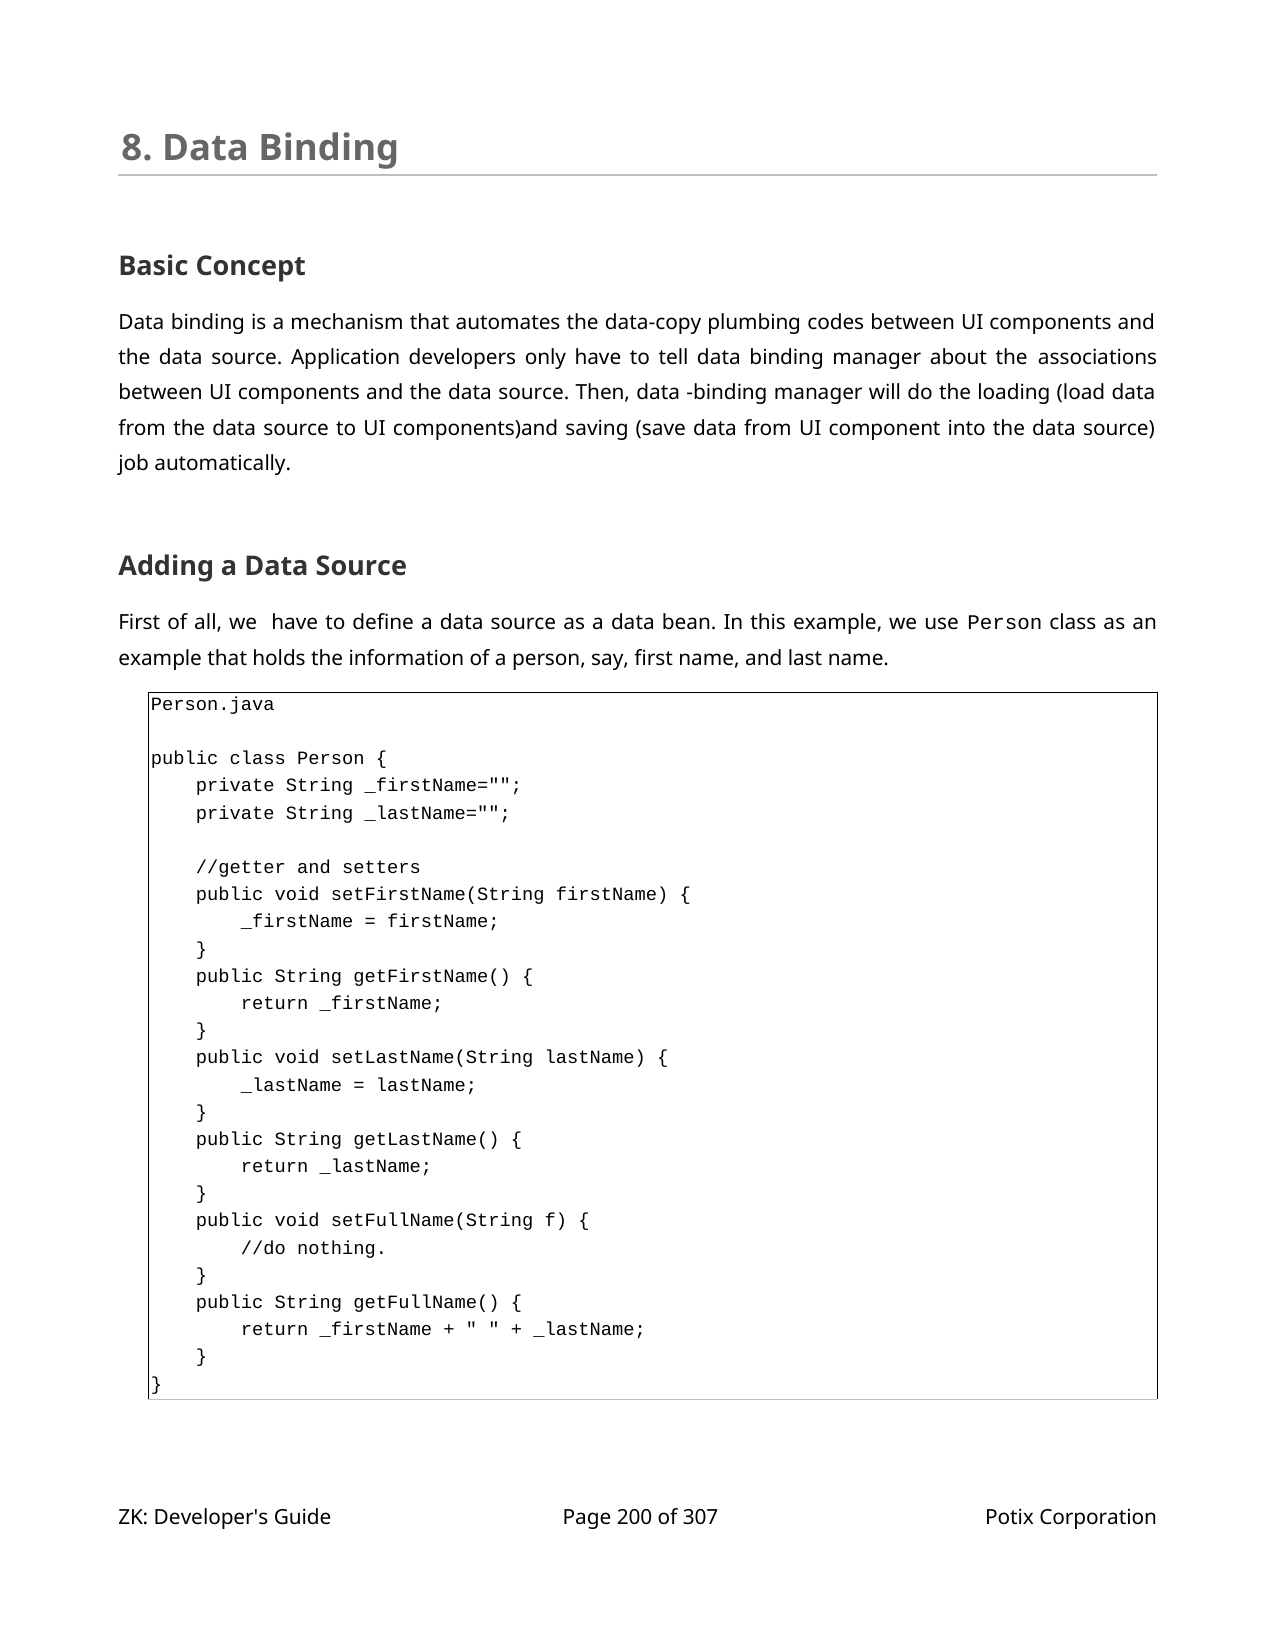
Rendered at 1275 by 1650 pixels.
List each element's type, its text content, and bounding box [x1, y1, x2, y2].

text private String _firstName=""; [149, 773, 1157, 798]
text } [149, 1371, 1157, 1399]
text Person.java [149, 693, 1157, 716]
text } [149, 1018, 1157, 1042]
text public class Person { [149, 746, 1157, 770]
text } [149, 936, 1157, 961]
text return _firstName; [149, 991, 1157, 1015]
text return _firstName + " " + _lastName; [149, 1317, 1157, 1341]
text } [149, 1099, 1157, 1124]
text public String getFullName() { [149, 1290, 1157, 1314]
text //getter and setters [149, 855, 1157, 879]
text return _lastName; [149, 1154, 1157, 1178]
text } [149, 1181, 1157, 1205]
text public String getFirstName() { [149, 964, 1157, 988]
text public String getLastName() { [149, 1127, 1157, 1151]
text //do nothing. [149, 1236, 1157, 1260]
text Data binding is a mechanism that automates the data-copy plumbing codes between UI components and the data source. Application developers only have to tell data binding manager about the associations between UI components and the data source. Then, data -binding manager will do the loading (load data from the data source to UI components)and saving (save data from UI component into the data source) job automatically. [118, 307, 1157, 476]
text public void setFirstName(String firstName) { [149, 882, 1157, 906]
text public void setFullName(String f) { [149, 1208, 1157, 1233]
subtitle 8. Data Binding [118, 118, 1157, 174]
text _lastName = lastName; [149, 1072, 1157, 1097]
text private String _lastName=""; [149, 801, 1157, 825]
text First of all, we have to define a data source as a data bean. In this example, we use Person class as an example that holds the information of a person, say, first name, and last name. [118, 607, 1157, 671]
text _firstName = firstName; [149, 909, 1157, 933]
text } [149, 1344, 1157, 1368]
subtitle Basic Concept [118, 247, 1157, 283]
text public void setLastName(String lastName) { [149, 1045, 1157, 1069]
text } [149, 1263, 1157, 1287]
subtitle Adding a Data Source [118, 547, 1157, 584]
